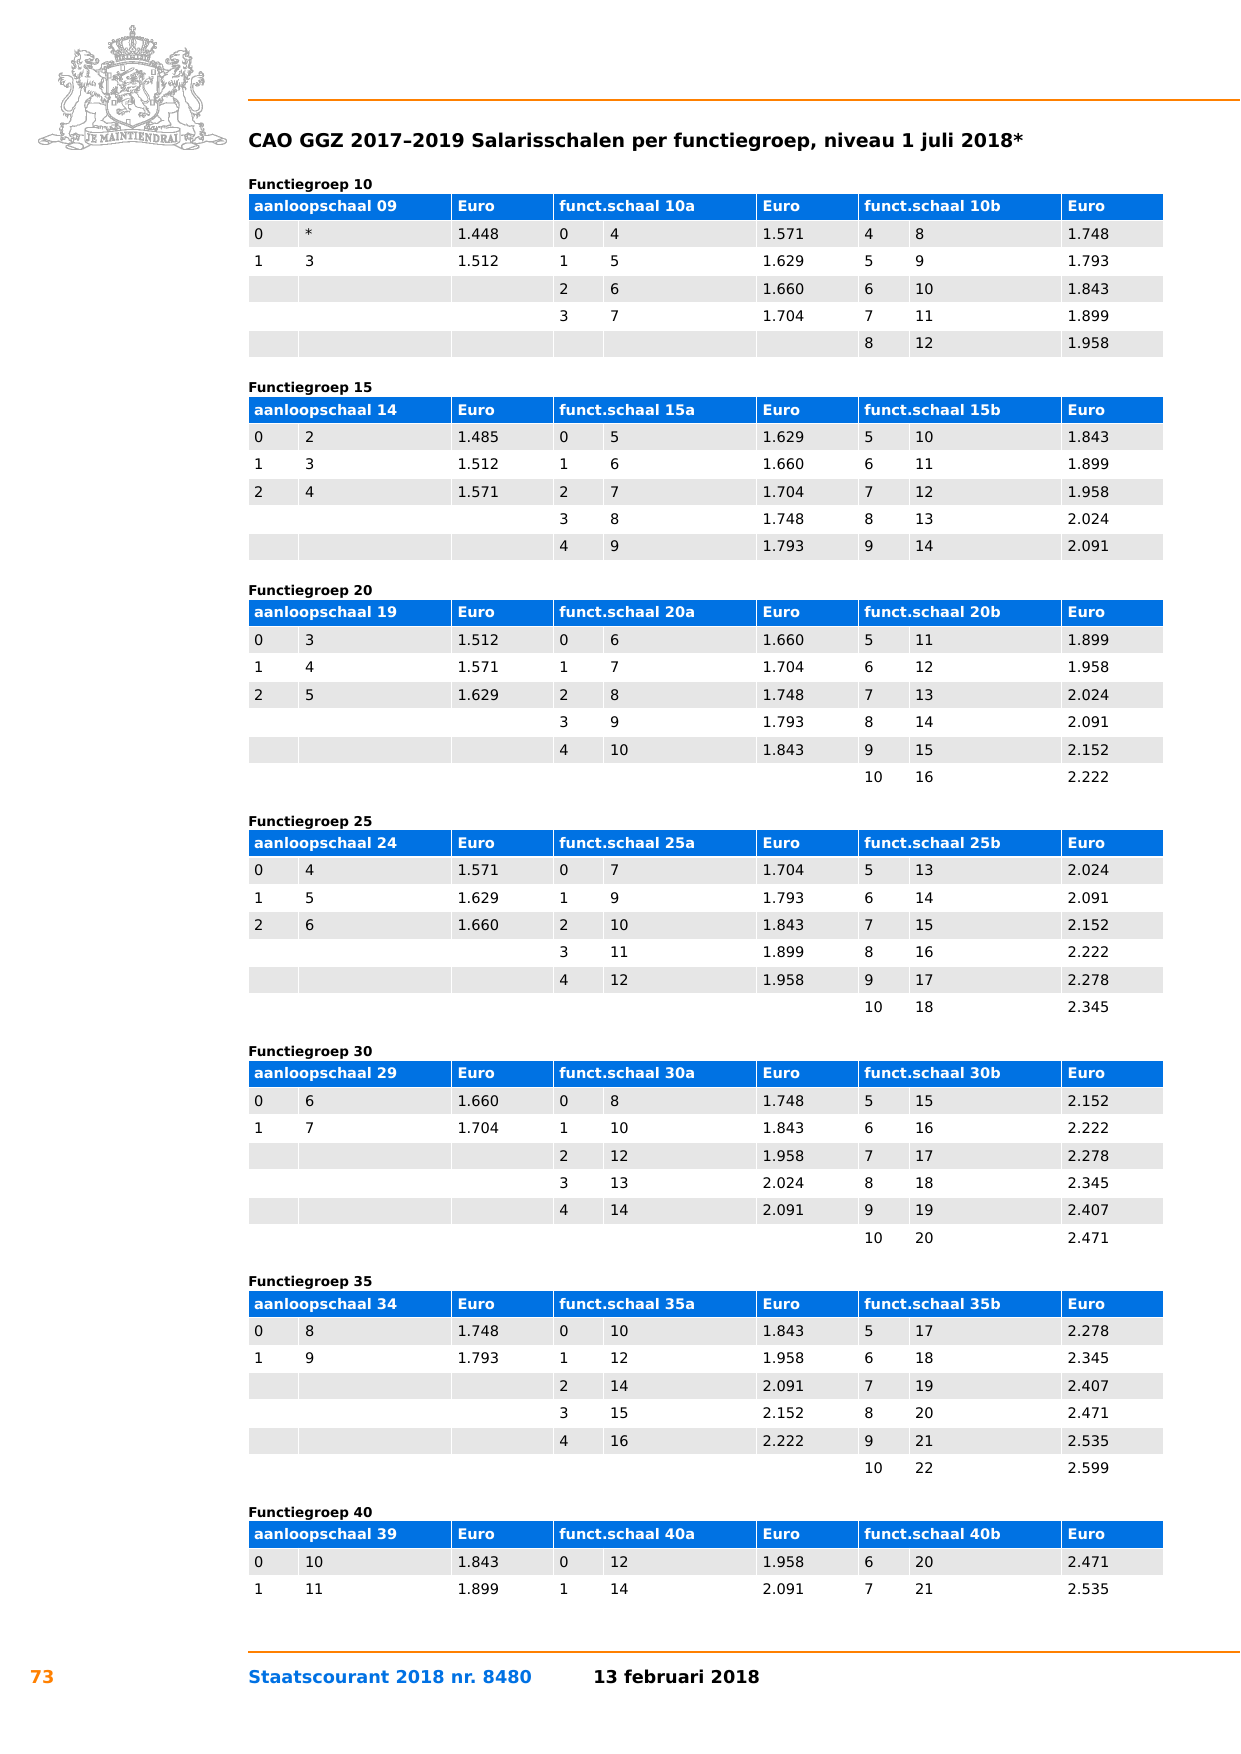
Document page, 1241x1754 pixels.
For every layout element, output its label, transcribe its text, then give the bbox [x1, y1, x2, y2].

table_header Functiegroep 30 [248, 1044, 1163, 1059]
table_cell [249, 1225, 298, 1251]
table_cell aanloopschaal 19 [249, 600, 451, 626]
table_cell [299, 506, 451, 533]
table_cell 1 [554, 885, 603, 911]
table_cell Euro [1062, 830, 1163, 856]
table_cell [452, 1401, 553, 1427]
table_cell [452, 506, 553, 533]
table_cell 1.704 [757, 479, 858, 505]
table_cell [554, 995, 603, 1021]
table_header Functiegroep 35 [248, 1274, 1163, 1290]
table_cell Euro [1062, 1521, 1163, 1548]
table_cell Euro [452, 1291, 553, 1317]
table_cell 7 [859, 1576, 909, 1602]
table_cell 8 [859, 506, 909, 533]
table_cell 11 [604, 940, 756, 966]
table_header Functiegroep 40 [248, 1505, 1163, 1520]
table_cell 7 [299, 1115, 451, 1142]
table_cell 1.958 [757, 967, 858, 993]
table_cell 1.899 [1062, 303, 1163, 329]
table_cell 2.024 [1062, 682, 1163, 708]
table_cell 1 [554, 451, 603, 478]
table_cell [452, 276, 553, 302]
table_cell [249, 1143, 298, 1169]
table_cell 1.843 [452, 1549, 553, 1575]
table_cell 2.278 [1062, 1318, 1163, 1345]
table_cell 1.843 [757, 1115, 858, 1142]
table_cell 8 [859, 940, 909, 966]
table_cell 16 [910, 764, 1061, 790]
table_cell 1.748 [757, 506, 858, 533]
table_cell 18 [910, 1346, 1061, 1372]
table_cell Euro [452, 1061, 553, 1087]
table_cell 1.629 [757, 249, 858, 275]
table_cell 1.485 [452, 424, 553, 450]
table_cell [299, 303, 451, 329]
table_cell 1.958 [1062, 331, 1163, 357]
table_cell 2 [249, 479, 298, 505]
table_cell 6 [859, 885, 909, 911]
table_cell funct.schaal 20b [859, 600, 1061, 626]
table_cell 1.793 [757, 534, 858, 560]
table_cell 1.958 [1062, 655, 1163, 681]
table_cell [299, 1170, 451, 1196]
table_cell funct.schaal 15a [554, 397, 756, 423]
table_cell [452, 1373, 553, 1399]
table_cell 1 [249, 1346, 298, 1372]
table_cell 1.660 [452, 1088, 553, 1114]
table_cell [249, 1428, 298, 1454]
table_cell 12 [910, 655, 1061, 681]
table_cell funct.schaal 30a [554, 1061, 756, 1087]
table_cell aanloopschaal 09 [249, 194, 451, 220]
table_cell 9 [859, 534, 909, 560]
table_cell 6 [604, 451, 756, 478]
table_cell 16 [910, 940, 1061, 966]
table_cell 13 [910, 506, 1061, 533]
table_cell 9 [910, 249, 1061, 275]
table_header Functiegroep 15 [248, 380, 1163, 396]
table_cell 10 [604, 1318, 756, 1345]
table_cell 14 [604, 1576, 756, 1602]
table_cell 1.448 [452, 221, 553, 247]
table_cell 6 [299, 912, 451, 939]
table_cell Euro [757, 1291, 858, 1317]
table_cell 16 [604, 1428, 756, 1454]
table_cell 1.660 [757, 276, 858, 302]
table_cell 3 [299, 451, 451, 478]
table_cell 1.704 [757, 303, 858, 329]
table_cell [299, 1401, 451, 1427]
table_cell 10 [859, 1225, 909, 1251]
table_cell 11 [910, 303, 1061, 329]
table_cell [452, 1428, 553, 1454]
table_cell 1 [554, 655, 603, 681]
table_cell [249, 737, 298, 763]
table_cell funct.schaal 15b [859, 397, 1061, 423]
table_cell 5 [299, 885, 451, 911]
table_cell 12 [604, 967, 756, 993]
table_cell 2 [249, 912, 298, 939]
table_cell 1 [554, 1346, 603, 1372]
table_cell [299, 1428, 451, 1454]
table_cell 10 [910, 424, 1061, 450]
table_cell [249, 1170, 298, 1196]
table_cell Euro [452, 1521, 553, 1548]
table_header Functiegroep 25 [248, 813, 1163, 829]
table_cell 3 [554, 1170, 603, 1196]
table_cell [249, 940, 298, 966]
table_cell 2.091 [1062, 534, 1163, 560]
table_cell 4 [554, 967, 603, 993]
table_cell 8 [859, 1170, 909, 1196]
table_cell 2.278 [1062, 1143, 1163, 1169]
table_cell 10 [604, 737, 756, 763]
table_cell 5 [859, 1318, 909, 1345]
table_cell funct.schaal 40b [859, 1521, 1061, 1548]
table_cell 0 [249, 1088, 298, 1114]
table_cell 0 [554, 1318, 603, 1345]
table_cell [604, 995, 756, 1021]
table_cell [249, 1198, 298, 1224]
table_cell 20 [910, 1401, 1061, 1427]
table_cell 17 [910, 1318, 1061, 1345]
table_cell [452, 940, 553, 966]
table_cell 8 [604, 1088, 756, 1114]
table_cell 2.222 [1062, 1115, 1163, 1142]
table_cell 1.958 [757, 1346, 858, 1372]
table_cell [554, 1225, 603, 1251]
table_cell 0 [249, 221, 298, 247]
table_cell 7 [604, 858, 756, 884]
table_cell 12 [910, 479, 1061, 505]
table_cell Euro [452, 830, 553, 856]
table_cell 2.091 [757, 1373, 858, 1399]
table_header Functiegroep 20 [248, 583, 1163, 599]
table_cell [554, 1455, 603, 1482]
table_cell 1.660 [757, 451, 858, 478]
table_cell 2.152 [1062, 737, 1163, 763]
table_cell 4 [554, 1428, 603, 1454]
table_cell 1.748 [757, 1088, 858, 1114]
table_cell [299, 995, 451, 1021]
table_cell 8 [604, 506, 756, 533]
table_cell funct.schaal 25a [554, 830, 756, 856]
table_cell Euro [1062, 397, 1163, 423]
table_cell 2.091 [1062, 885, 1163, 911]
table_cell 1 [249, 885, 298, 911]
table_cell 6 [859, 1346, 909, 1372]
table_cell [452, 967, 553, 993]
table_cell [452, 1225, 553, 1251]
table_cell 1.571 [452, 858, 553, 884]
table_cell 0 [554, 1549, 603, 1575]
table_cell 14 [604, 1373, 756, 1399]
subtitle CAO GGZ 2017–2019 Salarisschalen per functiegroep, niveau 1 juli 2018* [248, 130, 1163, 152]
table_cell 2.535 [1062, 1428, 1163, 1454]
table_cell 0 [249, 1318, 298, 1345]
table_cell aanloopschaal 34 [249, 1291, 451, 1317]
table_cell 9 [859, 737, 909, 763]
table_cell 1.512 [452, 627, 553, 653]
table_cell 0 [554, 424, 603, 450]
table_cell 14 [910, 709, 1061, 736]
table_cell aanloopschaal 29 [249, 1061, 451, 1087]
table_cell 2.222 [1062, 940, 1163, 966]
table_cell 10 [299, 1549, 451, 1575]
table_cell * [299, 221, 451, 247]
table_cell 1.793 [757, 709, 858, 736]
table_cell funct.schaal 35b [859, 1291, 1061, 1317]
table_cell 1.793 [452, 1346, 553, 1372]
table_cell [249, 303, 298, 329]
table_cell Euro [452, 600, 553, 626]
table_cell funct.schaal 10b [859, 194, 1061, 220]
table_cell 2.222 [757, 1428, 858, 1454]
table_cell 7 [604, 479, 756, 505]
table_cell [299, 1143, 451, 1169]
table_cell 6 [604, 627, 756, 653]
table_cell 3 [554, 506, 603, 533]
table_cell 2 [554, 479, 603, 505]
table_cell 12 [604, 1549, 756, 1575]
table_cell 8 [859, 1401, 909, 1427]
table_cell [299, 1225, 451, 1251]
table_cell 9 [604, 885, 756, 911]
table_cell 20 [910, 1225, 1061, 1251]
table_cell 10 [604, 912, 756, 939]
table_cell [249, 967, 298, 993]
table_cell 0 [249, 627, 298, 653]
table_cell 22 [910, 1455, 1061, 1482]
table_cell 13 [604, 1170, 756, 1196]
table_cell 0 [554, 221, 603, 247]
table_cell 4 [554, 1198, 603, 1224]
table_cell 2 [554, 682, 603, 708]
table_cell aanloopschaal 24 [249, 830, 451, 856]
table_header Functiegroep 10 [248, 177, 1163, 193]
table_cell 1.899 [1062, 451, 1163, 478]
table_cell 1 [249, 655, 298, 681]
table_cell Euro [757, 397, 858, 423]
table_cell 14 [910, 885, 1061, 911]
table_cell 3 [299, 627, 451, 653]
table_cell 2.024 [1062, 858, 1163, 884]
table_cell [299, 737, 451, 763]
table_cell 2.471 [1062, 1225, 1163, 1251]
table_cell 4 [299, 479, 451, 505]
table_cell 1.843 [757, 1318, 858, 1345]
table_cell 2 [299, 424, 451, 450]
table_cell 4 [554, 737, 603, 763]
table_cell 1 [554, 1115, 603, 1142]
table_cell 7 [859, 1143, 909, 1169]
table_cell 2 [554, 276, 603, 302]
table_cell 0 [554, 627, 603, 653]
table_cell 18 [910, 1170, 1061, 1196]
table_cell 2.278 [1062, 967, 1163, 993]
table_cell 0 [249, 858, 298, 884]
table_cell 21 [910, 1428, 1061, 1454]
table_cell [452, 709, 553, 736]
table_cell 8 [910, 221, 1061, 247]
table_cell 15 [604, 1401, 756, 1427]
table_cell [757, 1455, 858, 1482]
table_cell 8 [299, 1318, 451, 1345]
table_cell 9 [604, 534, 756, 560]
table_cell 1.704 [757, 858, 858, 884]
table_cell aanloopschaal 39 [249, 1521, 451, 1548]
table_cell [299, 764, 451, 790]
table_cell 12 [604, 1346, 756, 1372]
table_cell 7 [859, 912, 909, 939]
table_cell 6 [859, 276, 909, 302]
table_cell 6 [299, 1088, 451, 1114]
table_cell 2 [554, 1143, 603, 1169]
table_cell 3 [554, 709, 603, 736]
table_cell 15 [910, 737, 1061, 763]
table_cell [249, 764, 298, 790]
table_cell 4 [299, 858, 451, 884]
table_cell 0 [249, 1549, 298, 1575]
table_cell Euro [757, 1521, 858, 1548]
table_cell 12 [910, 331, 1061, 357]
table_cell 7 [604, 655, 756, 681]
table_cell 2.407 [1062, 1373, 1163, 1399]
table_cell 1 [249, 1115, 298, 1142]
table_cell funct.schaal 10a [554, 194, 756, 220]
table_cell Euro [757, 600, 858, 626]
table_cell Euro [757, 1061, 858, 1087]
table_cell 10 [604, 1115, 756, 1142]
table_cell 1.793 [1062, 249, 1163, 275]
table_cell Euro [757, 194, 858, 220]
table_cell 2.407 [1062, 1198, 1163, 1224]
table_cell 2.599 [1062, 1455, 1163, 1482]
table_cell [299, 331, 451, 357]
table_cell [604, 1225, 756, 1251]
table_cell [249, 534, 298, 560]
table_cell 1.958 [1062, 479, 1163, 505]
table_cell [452, 1170, 553, 1196]
table_cell 5 [859, 249, 909, 275]
table_cell 1.660 [452, 912, 553, 939]
table_cell 5 [299, 682, 451, 708]
table_cell [604, 331, 756, 357]
table_cell 9 [859, 1428, 909, 1454]
table_cell [604, 764, 756, 790]
table_cell 10 [859, 1455, 909, 1482]
table_cell Euro [452, 194, 553, 220]
table_cell [452, 303, 553, 329]
table_cell 1.629 [757, 424, 858, 450]
table_cell 16 [910, 1115, 1061, 1142]
table_cell Euro [1062, 600, 1163, 626]
table_cell 2.535 [1062, 1576, 1163, 1602]
table_cell 1.748 [757, 682, 858, 708]
table_cell 1.571 [452, 479, 553, 505]
table_cell 13 [910, 858, 1061, 884]
table_cell 18 [910, 995, 1061, 1021]
table_cell 3 [554, 940, 603, 966]
table_cell 2.024 [757, 1170, 858, 1196]
table_cell 2.222 [1062, 764, 1163, 790]
table_cell [249, 995, 298, 1021]
table_cell 10 [859, 764, 909, 790]
table_cell 5 [604, 249, 756, 275]
table_cell 1.843 [757, 737, 858, 763]
table_cell [299, 1198, 451, 1224]
table_cell 8 [859, 709, 909, 736]
table_cell [757, 331, 858, 357]
table_cell [299, 1455, 451, 1482]
table_cell 2.152 [1062, 1088, 1163, 1114]
table_cell 7 [604, 303, 756, 329]
table_cell 11 [910, 451, 1061, 478]
table_cell aanloopschaal 14 [249, 397, 451, 423]
table_cell [299, 709, 451, 736]
table_cell 1.843 [1062, 424, 1163, 450]
table_cell [299, 940, 451, 966]
table_cell 1.958 [757, 1549, 858, 1575]
table_cell 4 [859, 221, 909, 247]
table_cell Euro [1062, 1291, 1163, 1317]
table_cell 2.091 [757, 1198, 858, 1224]
table_cell 9 [299, 1346, 451, 1372]
table_cell 1.629 [452, 682, 553, 708]
table_cell [554, 764, 603, 790]
table_cell Euro [1062, 194, 1163, 220]
table_cell [604, 1455, 756, 1482]
table_cell [249, 276, 298, 302]
table_cell [554, 331, 603, 357]
table_cell 1.571 [452, 655, 553, 681]
table_cell [249, 1373, 298, 1399]
table_cell 19 [910, 1198, 1061, 1224]
table_cell 4 [299, 655, 451, 681]
table_cell [249, 1455, 298, 1482]
table_cell 2.152 [1062, 912, 1163, 939]
table_cell 4 [604, 221, 756, 247]
table_cell [249, 1401, 298, 1427]
table_cell [249, 331, 298, 357]
table_cell 1 [249, 249, 298, 275]
table_cell 3 [299, 249, 451, 275]
table_cell 5 [604, 424, 756, 450]
table_cell Euro [452, 397, 553, 423]
table_cell 14 [910, 534, 1061, 560]
table_cell 1.843 [1062, 276, 1163, 302]
table_cell 2.345 [1062, 1346, 1163, 1372]
picture [38, 25, 227, 150]
table_cell 1.704 [452, 1115, 553, 1142]
table_cell Euro [757, 830, 858, 856]
table_cell [452, 1143, 553, 1169]
table_cell [452, 331, 553, 357]
table_cell 2.345 [1062, 995, 1163, 1021]
table_cell 7 [859, 1373, 909, 1399]
table_cell 0 [554, 1088, 603, 1114]
table_cell 1.958 [757, 1143, 858, 1169]
table_cell 15 [910, 1088, 1061, 1114]
table_cell [299, 276, 451, 302]
table_cell 21 [910, 1576, 1061, 1602]
table_cell funct.schaal 30b [859, 1061, 1061, 1087]
table_cell 7 [859, 479, 909, 505]
table_cell 2.471 [1062, 1549, 1163, 1575]
table_cell 1.748 [452, 1318, 553, 1345]
table_cell [299, 534, 451, 560]
table_cell 0 [249, 424, 298, 450]
table_cell 1.793 [757, 885, 858, 911]
table_cell 1.748 [1062, 221, 1163, 247]
table_cell 1.899 [757, 940, 858, 966]
table_cell 5 [859, 858, 909, 884]
table_cell 10 [910, 276, 1061, 302]
table_cell 9 [859, 1198, 909, 1224]
table_cell 2.024 [1062, 506, 1163, 533]
table_cell 1.660 [757, 627, 858, 653]
table_cell 1 [554, 1576, 603, 1602]
table_cell 4 [554, 534, 603, 560]
table_cell 9 [604, 709, 756, 736]
table_cell 1 [249, 1576, 298, 1602]
table_cell funct.schaal 25b [859, 830, 1061, 856]
table_cell 6 [859, 451, 909, 478]
table_cell 1.512 [452, 451, 553, 478]
table_cell 8 [604, 682, 756, 708]
table_cell 1.571 [757, 221, 858, 247]
table_cell 2 [249, 682, 298, 708]
table_cell 12 [604, 1143, 756, 1169]
table_cell 1.512 [452, 249, 553, 275]
table_cell Euro [1062, 1061, 1163, 1087]
table_cell [452, 995, 553, 1021]
table_cell 6 [859, 655, 909, 681]
table_cell [249, 709, 298, 736]
table_cell [452, 1198, 553, 1224]
table_cell [299, 967, 451, 993]
table_cell funct.schaal 20a [554, 600, 756, 626]
table_cell 19 [910, 1373, 1061, 1399]
table_cell 8 [859, 331, 909, 357]
table_cell [299, 1373, 451, 1399]
table_cell 6 [859, 1115, 909, 1142]
table_cell 7 [859, 303, 909, 329]
table_cell 3 [554, 303, 603, 329]
table_cell 2 [554, 912, 603, 939]
table_cell 5 [859, 1088, 909, 1114]
table_cell 7 [859, 682, 909, 708]
table_cell 1.843 [757, 912, 858, 939]
table_cell 9 [859, 967, 909, 993]
table_cell 1.899 [1062, 627, 1163, 653]
table_cell funct.schaal 40a [554, 1521, 756, 1548]
table_cell 13 [910, 682, 1061, 708]
table_cell 5 [859, 627, 909, 653]
table_cell 10 [859, 995, 909, 1021]
table_cell [452, 764, 553, 790]
table_cell 1.704 [757, 655, 858, 681]
table_cell 6 [859, 1549, 909, 1575]
table_cell 1 [249, 451, 298, 478]
table_cell [757, 995, 858, 1021]
table_cell [757, 764, 858, 790]
table_cell [452, 1455, 553, 1482]
table_cell [452, 534, 553, 560]
table_cell 11 [299, 1576, 451, 1602]
table_cell 3 [554, 1401, 603, 1427]
table_cell 17 [910, 967, 1061, 993]
table_cell [757, 1225, 858, 1251]
table_cell 2.091 [1062, 709, 1163, 736]
table_cell 5 [859, 424, 909, 450]
table_cell 2.091 [757, 1576, 858, 1602]
table_cell 2 [554, 1373, 603, 1399]
table_cell 2.345 [1062, 1170, 1163, 1196]
table_cell 15 [910, 912, 1061, 939]
table_cell 1.629 [452, 885, 553, 911]
table_cell 0 [554, 858, 603, 884]
table_cell 6 [604, 276, 756, 302]
table_cell 1.899 [452, 1576, 553, 1602]
table_cell 20 [910, 1549, 1061, 1575]
table_cell 14 [604, 1198, 756, 1224]
table_cell [452, 737, 553, 763]
table_cell [249, 506, 298, 533]
table_cell 11 [910, 627, 1061, 653]
table_cell funct.schaal 35a [554, 1291, 756, 1317]
table_cell 2.152 [757, 1401, 858, 1427]
table_cell 1 [554, 249, 603, 275]
table_cell 2.471 [1062, 1401, 1163, 1427]
table_cell 17 [910, 1143, 1061, 1169]
